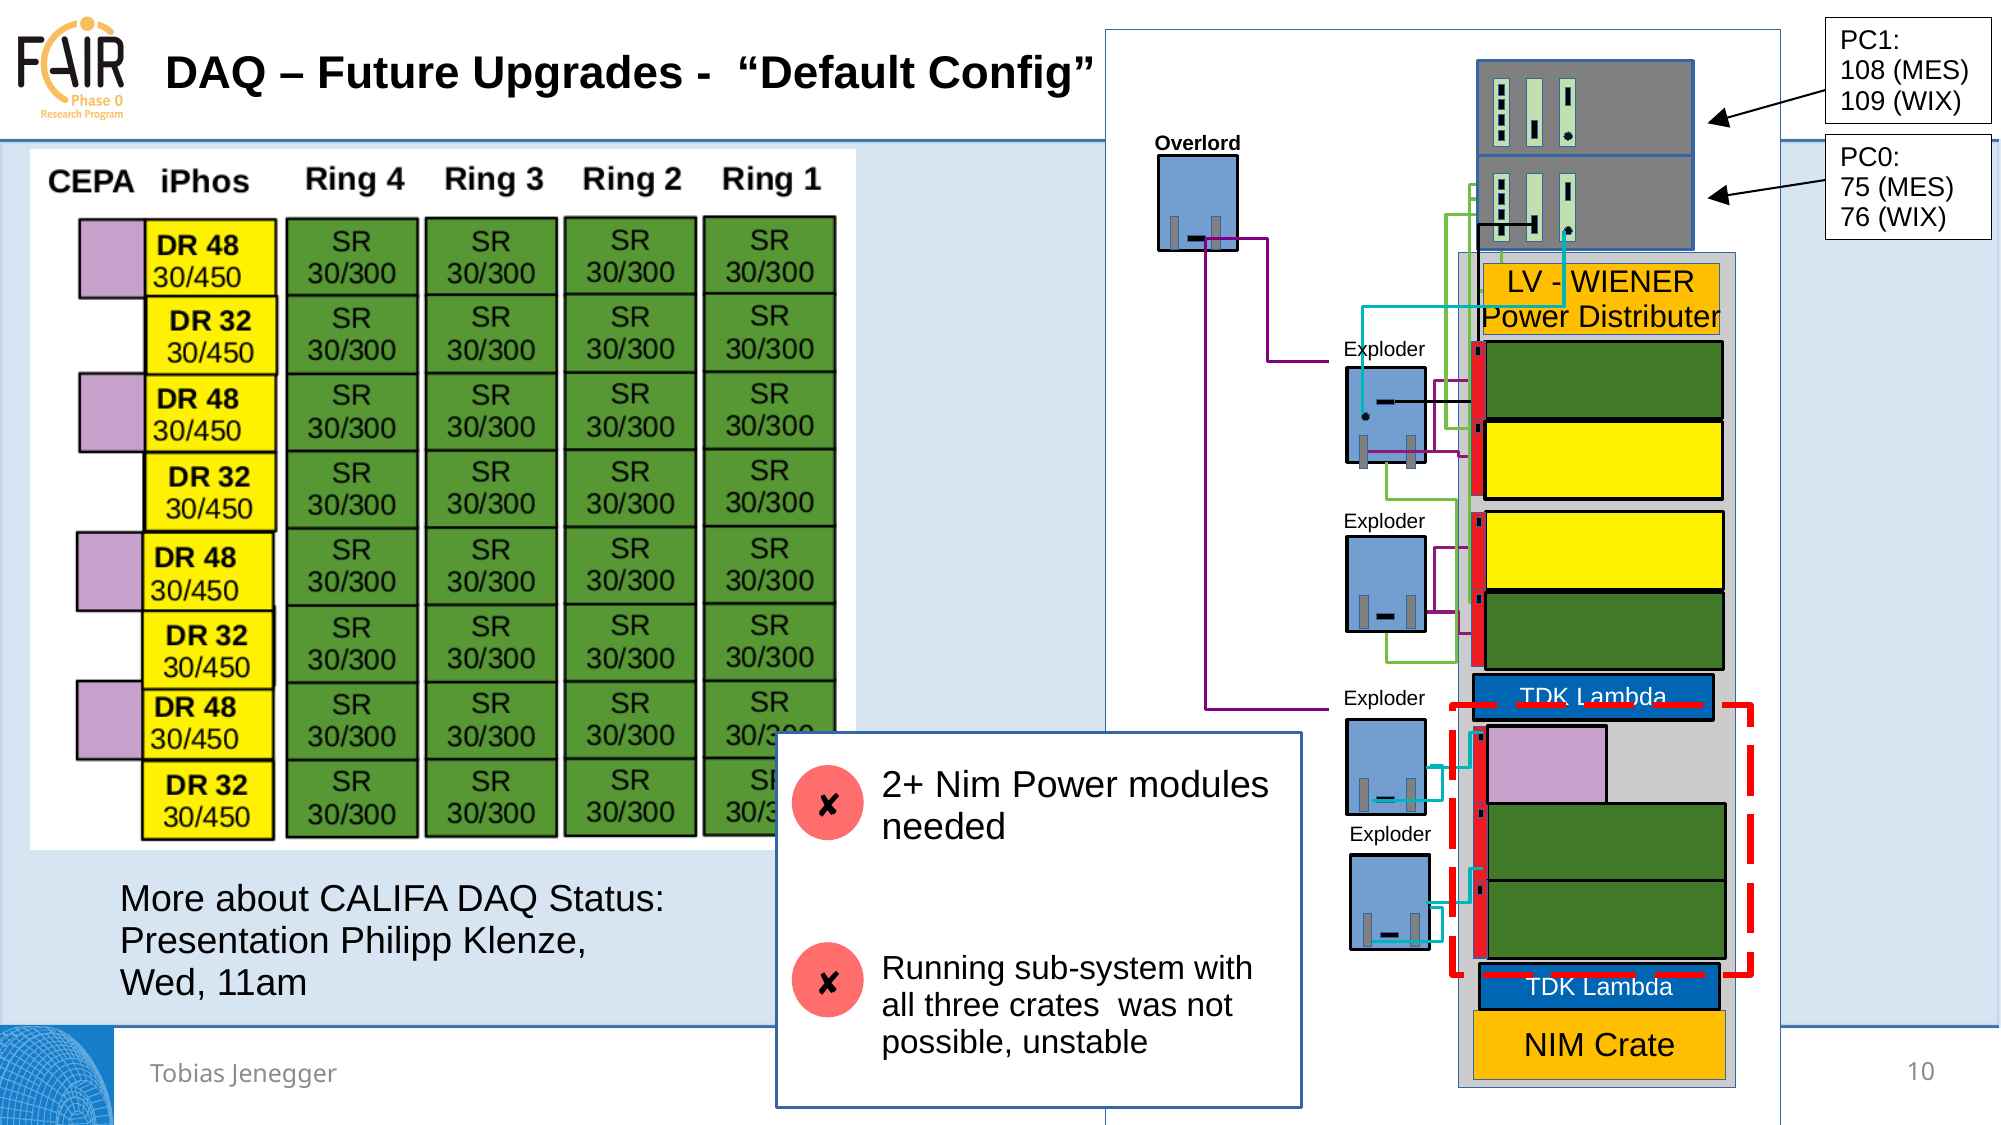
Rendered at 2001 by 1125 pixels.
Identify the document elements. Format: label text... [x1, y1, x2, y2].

text_box LV - WIENER Power Distributer [1483, 263, 1562, 305]
text_box Exploder [1328, 679, 1453, 741]
text_box TDK Lambda [1473, 674, 1714, 721]
text_box Exploder [1334, 815, 1459, 877]
picture [30, 149, 856, 850]
text_box [776, 29, 1781, 1125]
picture [15, 15, 142, 120]
text_box 2+ Nim Power modules needed [866, 756, 1287, 898]
text_box Exploder [1328, 501, 1453, 564]
text_box NIM Crate [1473, 1010, 1726, 1080]
text_box PC1: 108 (MES) 109 (WIX) [1825, 17, 1992, 124]
picture [0, 1025, 114, 1125]
text_box TDK Lambda [1479, 963, 1720, 1010]
text_box Exploder [1328, 330, 1453, 393]
text_box LV - WIENER Power Distributer [1483, 263, 1720, 335]
text_box  [803, 949, 882, 1025]
text_box Running sub-system with all three crates was not possible, unstable [866, 942, 1302, 1084]
text_box Overlord [1139, 124, 1264, 186]
text_box More about CALIFA DAQ Status: Presentation Philipp Klenze, Wed, 11am [105, 870, 721, 1053]
text_box PC0: 75 (MES) 76 (WIX) [1825, 134, 1992, 240]
text_box DAQ – Future Upgrades - “Default Config” [150, 40, 1105, 107]
text_box  [803, 771, 882, 848]
